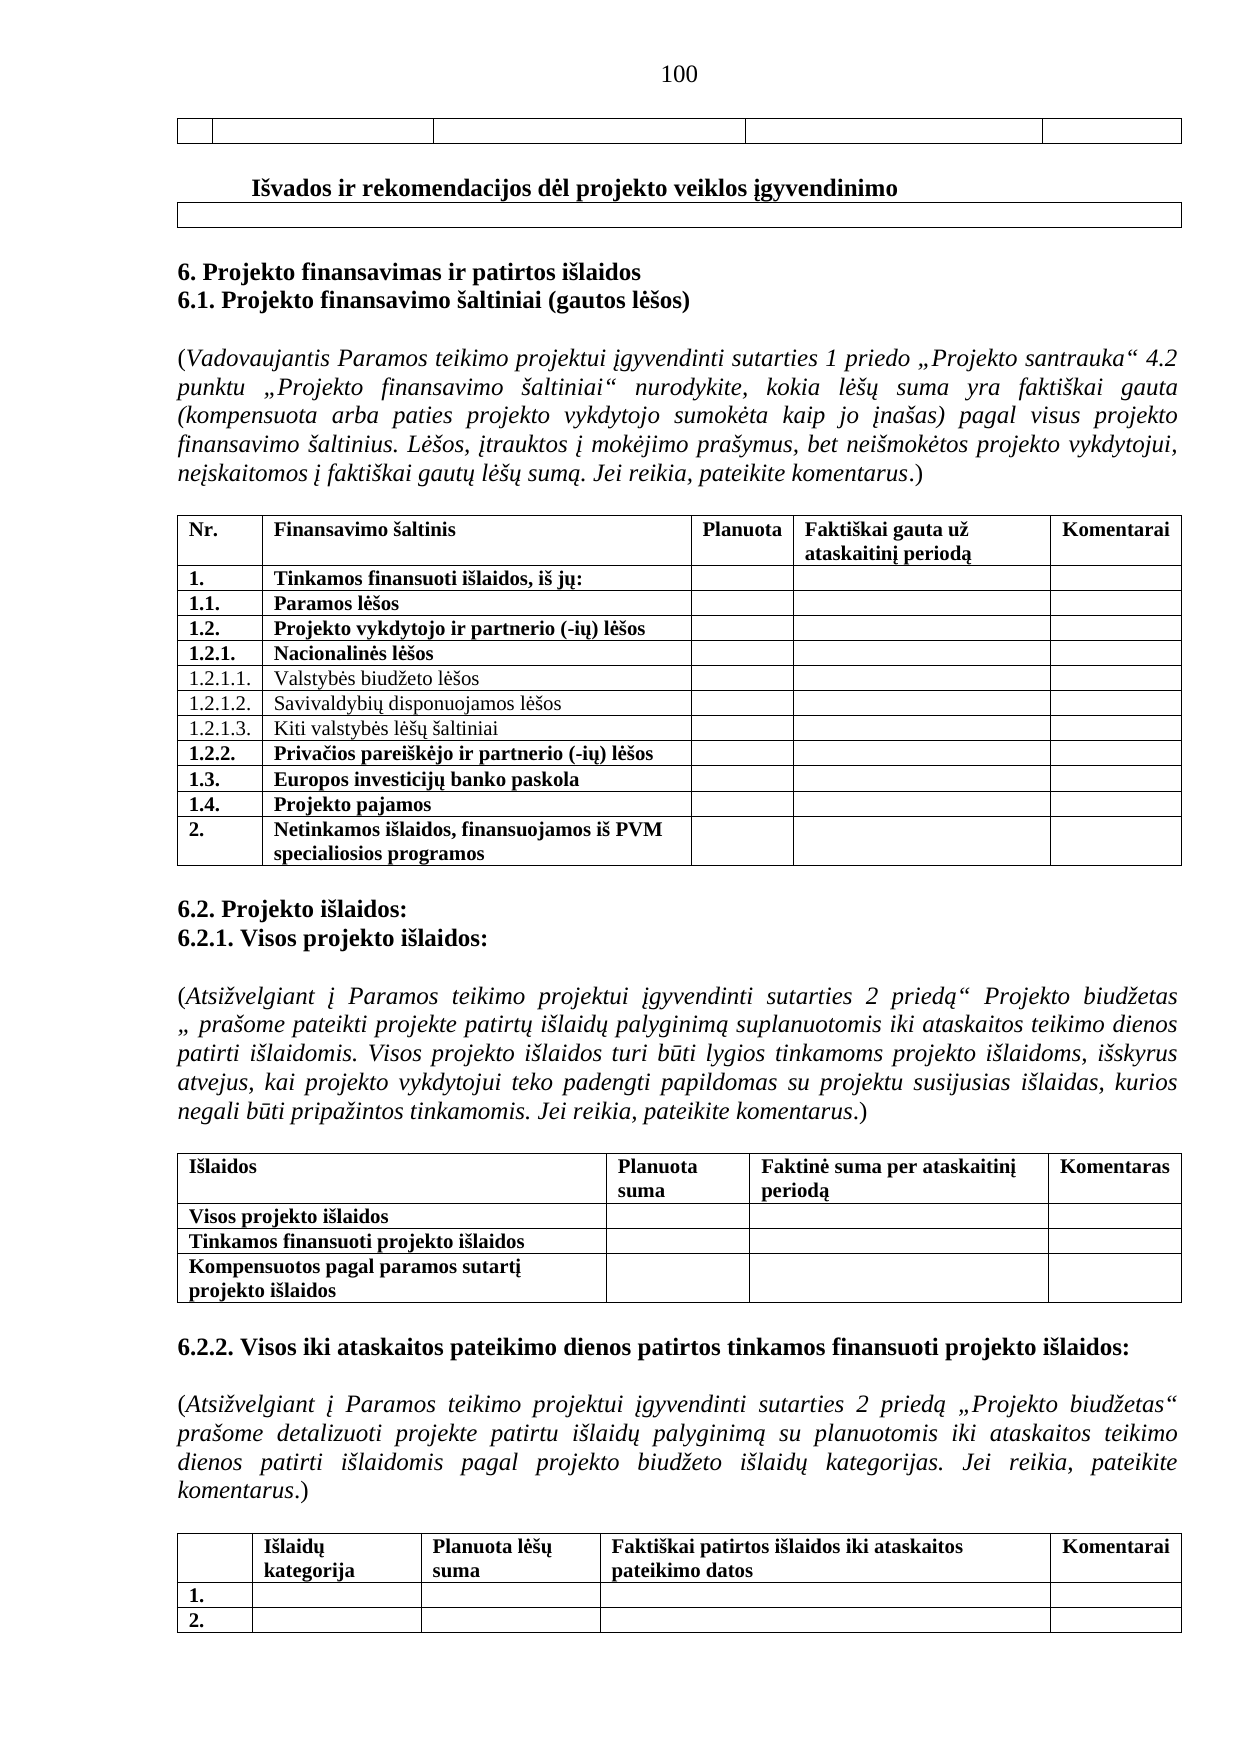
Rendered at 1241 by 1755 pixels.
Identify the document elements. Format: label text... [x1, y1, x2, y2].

table_cell [253, 1583, 421, 1607]
table_cell [794, 691, 1050, 715]
table_cell Nacionalinės lėšos [263, 641, 691, 665]
table_cell [213, 119, 433, 143]
table_cell [1049, 1254, 1181, 1302]
table_cell [1051, 741, 1181, 765]
table_header Finansavimo šaltinis [263, 516, 691, 564]
table_header [178, 203, 1181, 227]
table_cell [750, 1204, 1048, 1228]
table_cell [1051, 566, 1181, 590]
table_cell Projekto pajamos [263, 792, 691, 816]
table_cell 1.4. [178, 792, 262, 816]
text 6.1. Projekto finansavimo šaltiniai (gautos lėšos) [177, 285, 1181, 314]
table_cell [794, 817, 1050, 865]
table_cell Valstybės biudžeto lėšos [263, 666, 691, 690]
table_cell [692, 591, 793, 615]
text 6.2.2. Visos iki ataskaitos pateikimo dienos patirtos tinkamos finansuoti projekto išlaidos: [177, 1332, 1181, 1360]
table_header Nr. [178, 516, 262, 564]
table_cell Projekto vykdytojo ir partnerio (-ių) lėšos [263, 616, 691, 640]
table_cell [434, 119, 745, 143]
text 6. Projekto finansavimas ir patirtos išlaidos [177, 257, 1181, 285]
table_header Komentarai [1051, 1534, 1181, 1582]
table_cell [1051, 591, 1181, 615]
table_cell [692, 766, 793, 791]
table_cell [1051, 817, 1181, 865]
table_cell [607, 1204, 749, 1228]
table_header Išlaidų kategorija [253, 1534, 421, 1582]
table_cell 1.1. [178, 591, 262, 615]
table_cell [601, 1608, 1050, 1632]
table_cell [601, 1583, 1050, 1607]
table_cell [750, 1254, 1048, 1302]
table_cell [1051, 666, 1181, 690]
table_cell [692, 691, 793, 715]
table_cell [692, 566, 793, 590]
table_cell [692, 792, 793, 816]
table_cell [794, 792, 1050, 816]
table_cell 1.3. [178, 766, 262, 791]
table_cell Netinkamos išlaidos, finansuojamos iš PVM specialiosios programos [263, 817, 691, 865]
text (Vadovaujantis Paramos teikimo projektui įgyvendinti sutarties 1 priedo „Projekto santrauka“ 4.2 punktu „Projekto finansavimo šaltiniai“ nurodykite, kokia lėšų suma yra faktiškai gauta (kompensuota arba paties projekto vykdytojo sumokėta kaip jo įnašas) pagal visus projekto finansavimo šaltinius. Lėšos, įtrauktos į mokėjimo prašymus, bet neišmokėtos projekto vykdytojui, neįskaitomos į faktiškai gautų lėšų sumą. Jei reikia, pateikite komentarus.) [177, 343, 1181, 487]
table_cell 2. [178, 1608, 252, 1632]
table_cell [1051, 766, 1181, 791]
table_cell [1049, 1204, 1181, 1228]
table_cell 1.2. [178, 616, 262, 640]
table_cell [794, 716, 1050, 740]
table_cell [692, 641, 793, 665]
table_cell [1051, 716, 1181, 740]
table_cell Visos projekto išlaidos [178, 1204, 606, 1228]
table_header Išlaidos [178, 1154, 606, 1202]
table_cell Tinkamos finansuoti išlaidos, iš jų: [263, 566, 691, 590]
table_cell [692, 616, 793, 640]
table_cell [692, 817, 793, 865]
table_cell Europos investicijų banko paskola [263, 766, 691, 791]
table_header Komentaras [1049, 1154, 1181, 1202]
table_cell [794, 641, 1050, 665]
table_cell [1051, 792, 1181, 816]
text (Atsižvelgiant į Paramos teikimo projektui įgyvendinti sutarties 2 priedą“ Projekto biudžetas „ prašome pateikti projekte patirtų išlaidų palyginimą suplanuotomis iki ataskaitos teikimo dienos patirti išlaidomis. Visos projekto išlaidos turi būti lygios tinkamoms projekto išlaidoms, išskyrus atvejus, kai projekto vykdytojui teko padengti papildomas su projektu susijusias išlaidas, kurios negali būti pripažintos tinkamomis. Jei reikia, pateikite komentarus.) [177, 981, 1181, 1124]
text 6.2. Projekto išlaidos: [177, 894, 1181, 923]
table_cell Kompensuotos pagal paramos sutartį projekto išlaidos [178, 1254, 606, 1302]
table_cell Privačios pareiškėjo ir partnerio (-ių) lėšos [263, 741, 691, 765]
table_header Planuota suma [607, 1154, 749, 1202]
table_header Faktinė suma per ataskaitinį periodą [750, 1154, 1048, 1202]
table_cell 2. [178, 817, 262, 865]
table_cell [422, 1583, 600, 1607]
table_cell [178, 119, 212, 143]
table_cell [692, 741, 793, 765]
table_cell 1. [178, 566, 262, 590]
table_cell [794, 666, 1050, 690]
table_cell [794, 616, 1050, 640]
table_cell [253, 1608, 421, 1632]
table_cell [692, 666, 793, 690]
table_cell 1.2.1. [178, 641, 262, 665]
table_cell [1049, 1229, 1181, 1253]
table_cell [746, 119, 1042, 143]
table_cell [1043, 119, 1181, 143]
table_header Faktiškai gauta už ataskaitinį periodą [794, 516, 1050, 564]
table_cell Tinkamos finansuoti projekto išlaidos [178, 1229, 606, 1253]
table_cell [422, 1608, 600, 1632]
table_cell 1.2.1.1. [178, 666, 262, 690]
table_cell Savivaldybių disponuojamos lėšos [263, 691, 691, 715]
table_cell [692, 716, 793, 740]
table_cell [607, 1229, 749, 1253]
table_cell 1.2.2. [178, 741, 262, 765]
text Išvados ir rekomendacijos dėl projekto veiklos įgyvendinimo [177, 173, 1181, 202]
table_cell [1051, 616, 1181, 640]
table_cell [794, 766, 1050, 791]
table_cell [1051, 691, 1181, 715]
table_header Komentarai [1051, 516, 1181, 564]
table_cell [1051, 1608, 1181, 1632]
table_cell [1051, 1583, 1181, 1607]
table_cell [794, 741, 1050, 765]
table_header Faktiškai patirtos išlaidos iki ataskaitos pateikimo datos [601, 1534, 1050, 1582]
text (Atsižvelgiant į Paramos teikimo projektui įgyvendinti sutarties 2 priedą „Projekto biudžetas“ prašome detalizuoti projekte patirtu išlaidų palyginimą su planuotomis iki ataskaitos teikimo dienos patirti išlaidomis pagal projekto biudžeto išlaidų kategorijas. Jei reikia, pateikite komentarus.) [177, 1389, 1181, 1504]
table_cell 1.2.1.2. [178, 691, 262, 715]
table_header Planuota lėšų suma [422, 1534, 600, 1582]
table_cell Kiti valstybės lėšų šaltiniai [263, 716, 691, 740]
table_header Planuota [692, 516, 793, 564]
table_cell 1.2.1.3. [178, 716, 262, 740]
table_cell [607, 1254, 749, 1302]
table_cell Paramos lėšos [263, 591, 691, 615]
table_cell [750, 1229, 1048, 1253]
table_cell [1051, 641, 1181, 665]
table_header [178, 1534, 252, 1582]
table_cell [794, 566, 1050, 590]
text 6.2.1. Visos projekto išlaidos: [177, 923, 1181, 952]
table_cell [794, 591, 1050, 615]
table_cell 1. [178, 1583, 252, 1607]
